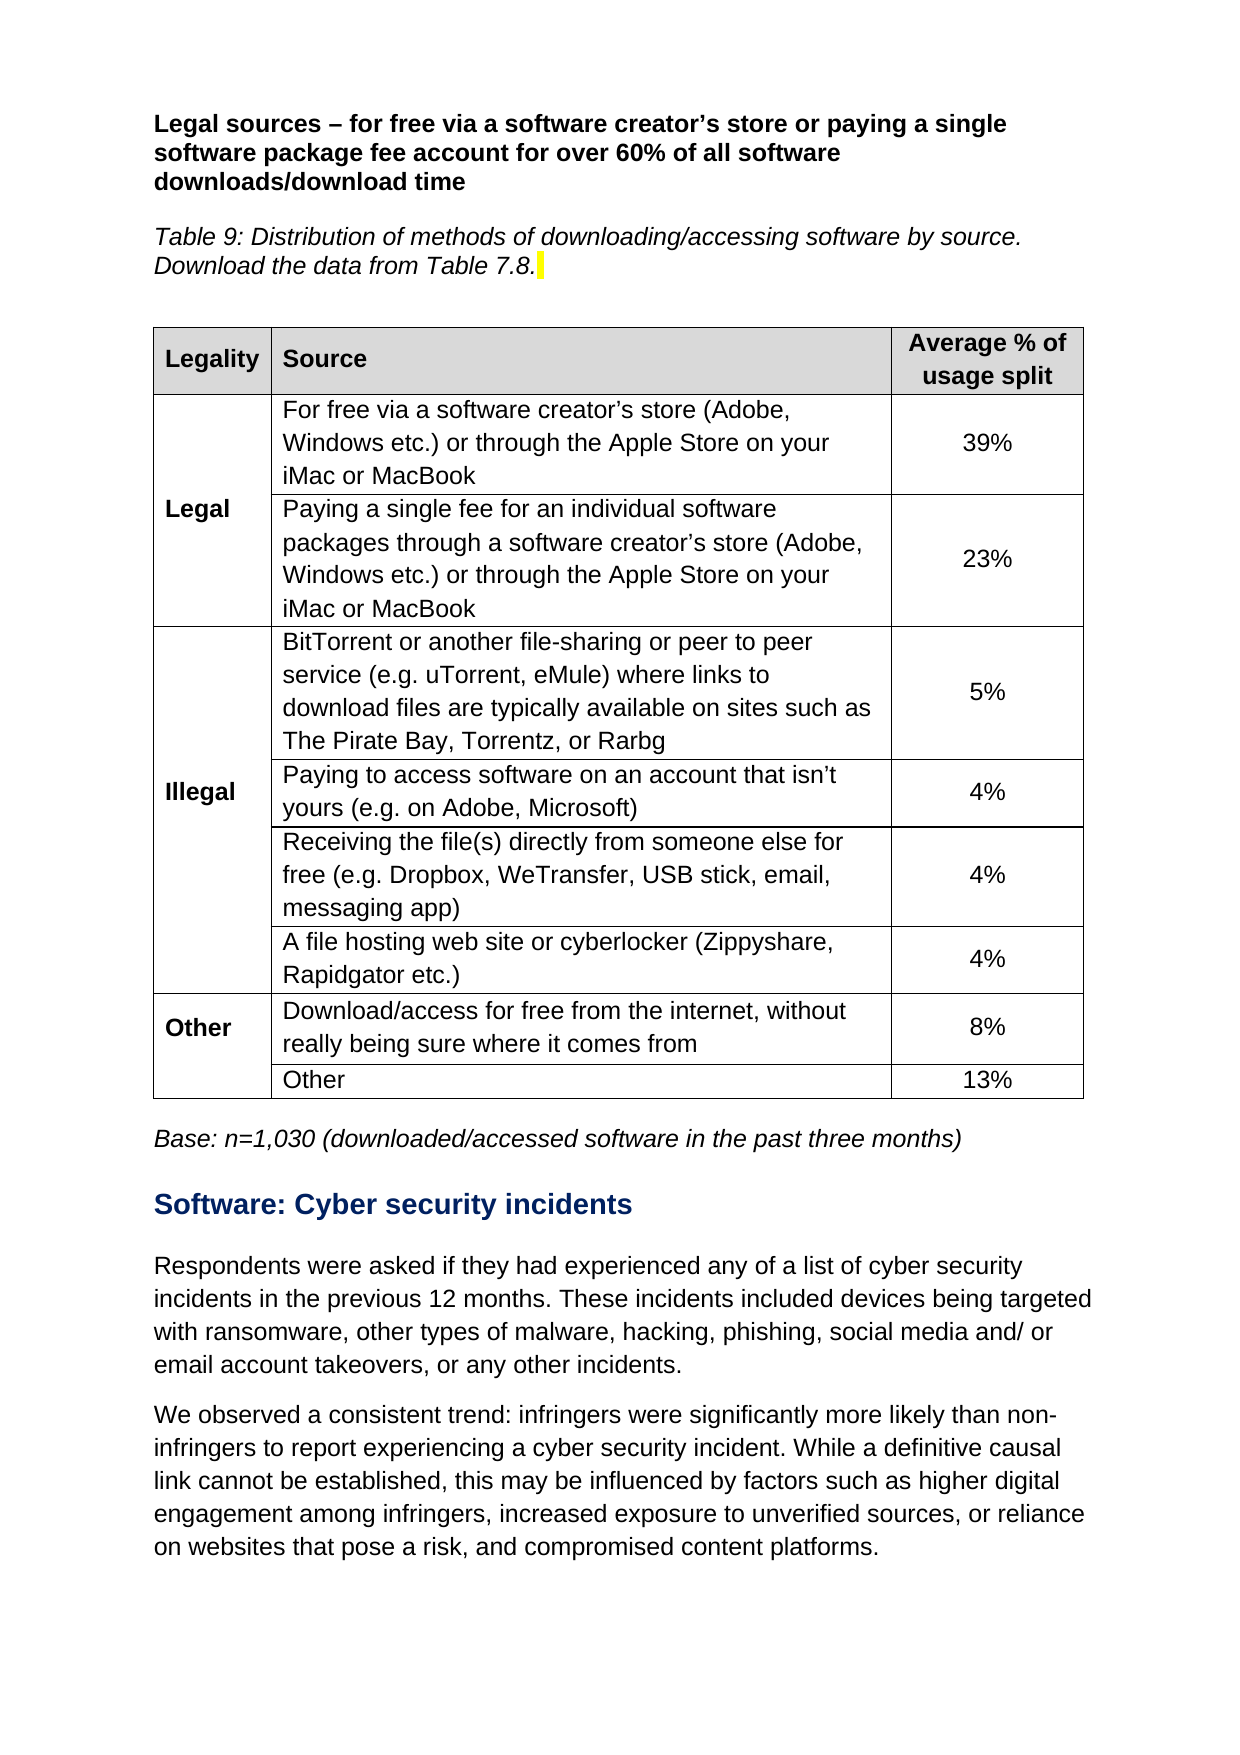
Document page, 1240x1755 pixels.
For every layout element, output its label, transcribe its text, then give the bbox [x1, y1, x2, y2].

table_cell 13% [892, 1065, 1083, 1098]
table_cell Paying to access software on an account that isn’t yours (e.g. on Adobe, Microsoft) [272, 760, 891, 826]
table_cell For free via a software creator’s store (Adobe, Windows etc.) or through the Apple Store on your iMac or MacBook [272, 395, 891, 493]
table_cell A file hosting web site or cyberlocker (Zippyshare, Rapidgator etc.) [272, 927, 891, 993]
table_cell Download/access for free from the internet, without really being sure where it comes from [272, 994, 891, 1064]
text Base: n=1,030 (downloaded/accessed software in the past three months) [153, 1123, 1089, 1152]
table_cell Paying a single fee for an individual software packages through a software creator’s store (Adobe, Windows etc.) or through the Apple Store on your iMac or MacBook [272, 495, 891, 626]
table_cell Illegal [154, 627, 271, 993]
table_cell Other [272, 1065, 891, 1098]
table_header Average % of usage split [892, 328, 1083, 394]
table_cell Legal [154, 395, 271, 626]
table_cell 23% [892, 495, 1083, 626]
table_cell 4% [892, 927, 1083, 993]
table_cell Other [154, 994, 271, 1098]
table_header Legality [154, 328, 271, 394]
table_cell 5% [892, 627, 1083, 759]
table_cell 8% [892, 994, 1083, 1064]
table_cell BitTorrent or another file-sharing or peer to peer service (e.g. uTorrent, eMule) where links to download files are typically available on sites such as The Pirate Bay, Torrentz, or Rarbg [272, 627, 891, 759]
table_cell 4% [892, 828, 1083, 926]
text Table 9: Distribution of methods of downloading/accessing software by source. Download the data from Table 7.8. [153, 222, 1089, 279]
subtitle Software: Cyber security incidents [153, 1187, 1089, 1221]
table_cell Receiving the file(s) directly from someone else for free (e.g. Dropbox, WeTransfer, USB stick, email, messaging app) [272, 828, 891, 926]
table_cell 39% [892, 395, 1083, 493]
table_cell 4% [892, 760, 1083, 826]
subtitle Legal sources – for free via a software creator’s store or paying a single software package fee account for over 60% of all software downloads/download time [153, 109, 1089, 196]
table_header Source [272, 328, 891, 394]
text We observed a consistent trend: infringers were significantly more likely than non-infringers to report experiencing a cyber security incident. While a definitive causal link cannot be established, this may be influenced by factors such as higher digital engagement among infringers, increased exposure to unverified sources, or reliance on websites that pose a risk, and compromised content platforms. [153, 1399, 1101, 1560]
text Respondents were asked if they had experienced any of a list of cyber security incidents in the previous 12 months. These incidents included devices being targeted with ransomware, other types of malware, hacking, phishing, social media and/ or email account takeovers, or any other incidents. [153, 1251, 1101, 1379]
